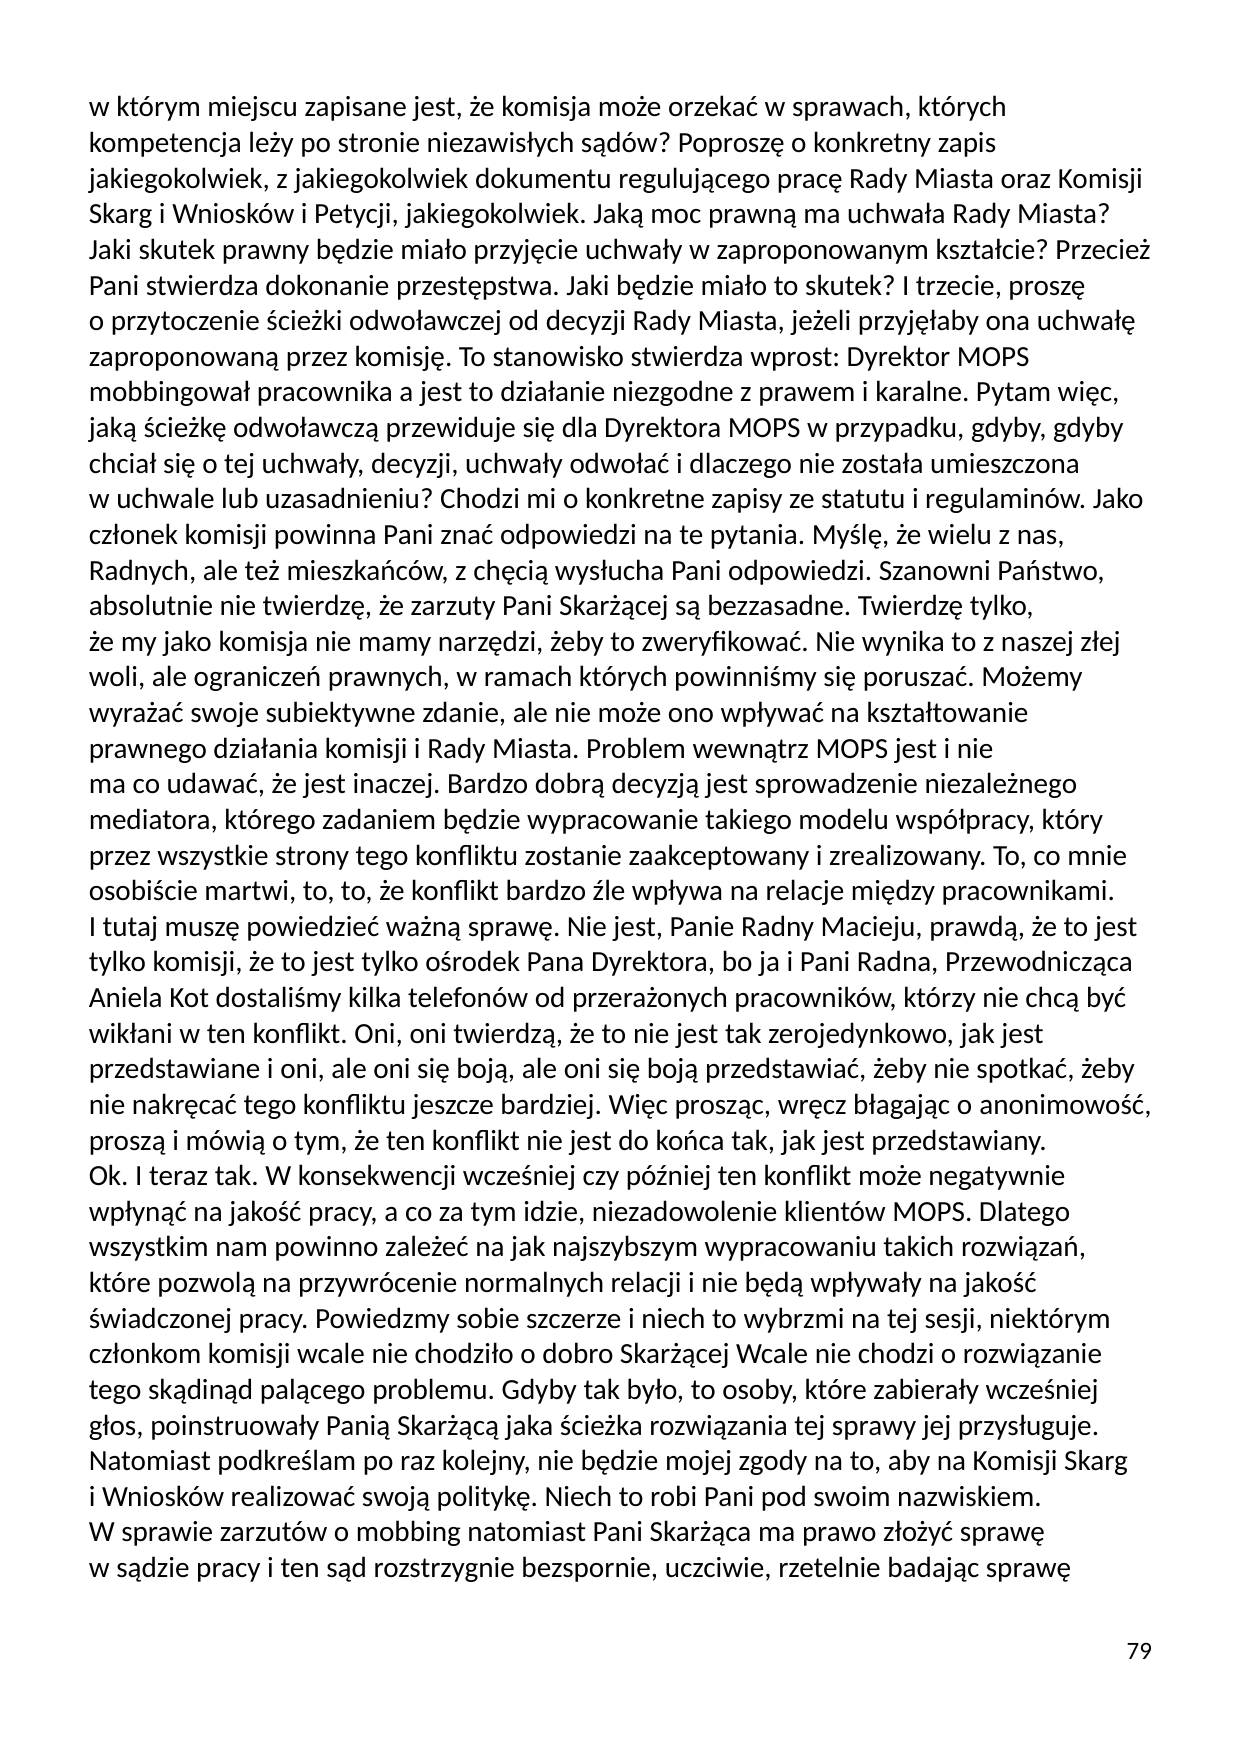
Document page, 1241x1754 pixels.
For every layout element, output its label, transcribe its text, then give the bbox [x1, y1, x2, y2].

text w którym miejscu zapisane jest, że komisja może orzekać w sprawach, których kompetencja leży po stronie niezawisłych sądów? Poproszę o konkretny zapis jakiegokolwiek, z jakiegokolwiek dokumentu regulującego pracę Rady Miasta oraz Komisji Skarg i Wniosków i Petycji, jakiegokolwiek. Jaką moc prawną ma uchwała Rady Miasta? Jaki skutek prawny będzie miało przyjęcie uchwały w zaproponowanym kształcie? Przecież Pani stwierdza dokonanie przestępstwa. Jaki będzie miało to skutek? I trzecie, proszę o przytoczenie ścieżki odwoławczej od decyzji Rady Miasta, jeżeli przyjęłaby ona uchwałę zaproponowaną przez komisję. To stanowisko stwierdza wprost: Dyrektor MOPS mobbingował pracownika a jest to działanie niezgodne z prawem i karalne. Pytam więc, jaką ścieżkę odwoławczą przewiduje się dla Dyrektora MOPS w przypadku, gdyby, gdyby chciał się o tej uchwały, decyzji, uchwały odwołać i dlaczego nie została umieszczona w uchwale lub uzasadnieniu? Chodzi mi o konkretne zapisy ze statutu i regulaminów. Jako członek komisji powinna Pani znać odpowiedzi na te pytania. Myślę, że wielu z nas, Radnych, ale też mieszkańców, z chęcią wysłucha Pani odpowiedzi. Szanowni Państwo, absolutnie nie twierdzę, że zarzuty Pani Skarżącej są bezzasadne. Twierdzę tylko, że my jako komisja nie mamy narzędzi, żeby to zweryfikować. Nie wynika to z naszej złej woli, ale ograniczeń prawnych, w ramach których powinniśmy się poruszać. Możemy wyrażać swoje subiektywne zdanie, ale nie może ono wpływać na kształtowanie prawnego działania komisji i Rady Miasta. Problem wewnątrz MOPS jest i nie ma co udawać, że jest inaczej. Bardzo dobrą decyzją jest sprowadzenie niezależnego mediatora, którego zadaniem będzie wypracowanie takiego modelu współpracy, który przez wszystkie strony tego konfliktu zostanie zaakceptowany i zrealizowany. To, co mnie osobiście martwi, to, to, że konflikt bardzo źle wpływa na relacje między pracownikami. I tutaj muszę powiedzieć ważną sprawę. Nie jest, Panie Radny Macieju, prawdą, że to jest tylko komisji, że to jest tylko ośrodek Pana Dyrektora, bo ja i Pani Radna, Przewodnicząca Aniela Kot dostaliśmy kilka telefonów od przerażonych pracowników, którzy nie chcą być wikłani w ten konflikt. Oni, oni twierdzą, że to nie jest tak zerojedynkowo, jak jest przedstawiane i oni, ale oni się boją, ale oni się boją przedstawiać, żeby nie spotkać, żeby nie nakręcać tego konfliktu jeszcze bardziej. Więc prosząc, wręcz błagając o anonimowość, proszą i mówią o tym, że ten konflikt nie jest do końca tak, jak jest przedstawiany. Ok. I teraz tak. W konsekwencji wcześniej czy później ten konflikt może negatywnie wpłynąć na jakość pracy, a co za tym idzie, niezadowolenie klientów MOPS. Dlatego wszystkim nam powinno zależeć na jak najszybszym wypracowaniu takich rozwiązań, które pozwolą na przywrócenie normalnych relacji i nie będą wpływały na jakość świadczonej pracy. Powiedzmy sobie szczerze i niech to wybrzmi na tej sesji, niektórym członkom komisji wcale nie chodziło o dobro Skarżącej Wcale nie chodzi o rozwiązanie tego skądinąd palącego problemu. Gdyby tak było, to osoby, które zabierały wcześniej głos, poinstruowały Panią Skarżącą jaka ścieżka rozwiązania tej sprawy jej przysługuje. Natomiast podkreślam po raz kolejny, nie będzie mojej zgody na to, aby na Komisji Skarg i Wniosków realizować swoją politykę. Niech to robi Pani pod swoim nazwiskiem. W sprawie zarzutów o mobbing natomiast Pani Skarżąca ma prawo złożyć sprawę w sądzie pracy i ten sąd rozstrzygnie bezspornie, uczciwie, rzetelnie badając sprawę [88, 88, 1152, 1585]
